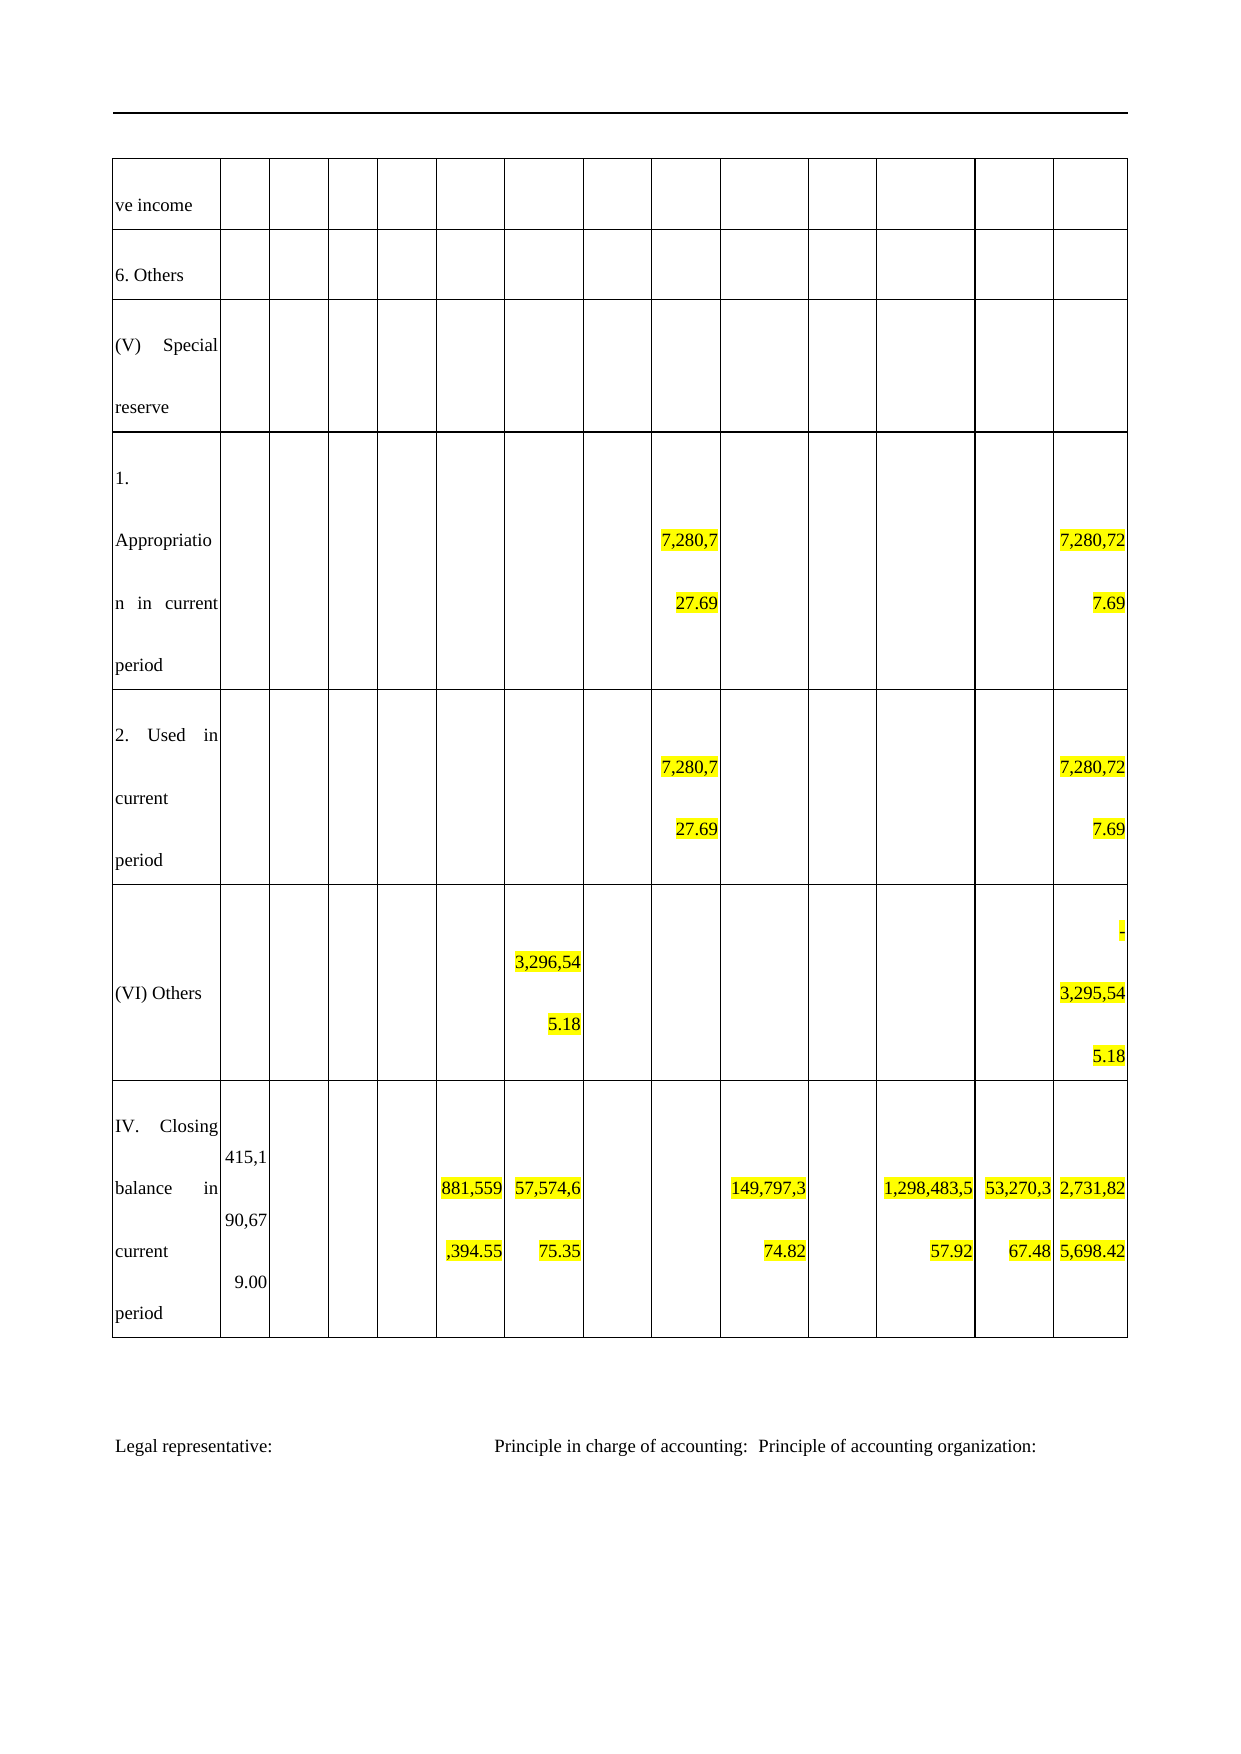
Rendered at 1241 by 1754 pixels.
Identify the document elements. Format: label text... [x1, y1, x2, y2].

table_cell [584, 159, 651, 228]
table_cell [652, 885, 720, 1079]
table_cell 149,797,374.82 [721, 1081, 808, 1337]
table_cell [584, 885, 651, 1079]
table_cell [809, 690, 876, 884]
table_cell -3,295,545.18 [1054, 885, 1127, 1079]
table_cell [1054, 230, 1127, 299]
table_cell 2. Used in current period [113, 690, 220, 884]
table_cell [378, 885, 436, 1079]
table_cell [270, 690, 328, 884]
table_cell [378, 690, 436, 884]
table_cell [505, 230, 583, 299]
table_cell [270, 1081, 328, 1337]
table_cell [721, 690, 808, 884]
table_cell [809, 885, 876, 1079]
table_cell 7,280,727.69 [652, 433, 720, 689]
table_cell [652, 159, 720, 228]
table_cell [877, 433, 974, 689]
table_cell [437, 885, 504, 1079]
table_cell [976, 159, 1053, 228]
table_cell [329, 885, 377, 1079]
table_cell [584, 433, 651, 689]
table_cell 1. Appropriation in current period [113, 433, 220, 689]
table_cell [221, 300, 269, 431]
table_cell [652, 1081, 720, 1337]
table_cell [378, 300, 436, 431]
table_header Legal representative: [113, 1401, 487, 1473]
table_cell [584, 230, 651, 299]
table_cell [877, 300, 974, 431]
table_cell [270, 230, 328, 299]
table_cell [505, 159, 583, 228]
table_cell 881,559,394.55 [437, 1081, 504, 1337]
table_cell [721, 300, 808, 431]
table_cell [270, 885, 328, 1079]
table_cell [976, 885, 1053, 1079]
table_cell [976, 690, 1053, 884]
table_cell [221, 690, 269, 884]
table_cell [584, 1081, 651, 1337]
table_cell (V) Special reserve [113, 300, 220, 431]
table_cell [378, 230, 436, 299]
table_header Principle of accounting organization: [756, 1401, 1128, 1473]
table_cell [1054, 300, 1127, 431]
table_cell [652, 230, 720, 299]
table_cell [329, 1081, 377, 1337]
table_cell [329, 159, 377, 228]
table_cell [809, 230, 876, 299]
table_cell [721, 159, 808, 228]
table_cell 7,280,727.69 [652, 690, 720, 884]
table_cell 2,731,825,698.42 [1054, 1081, 1127, 1337]
table_header Principle in charge of accounting: [487, 1401, 756, 1473]
table_cell [437, 690, 504, 884]
table_cell [1054, 159, 1127, 228]
table_cell [721, 885, 808, 1079]
table_cell 53,270,367.48 [976, 1081, 1053, 1337]
table_cell [809, 1081, 876, 1337]
table_cell [877, 690, 974, 884]
table_cell [378, 159, 436, 228]
table_cell [976, 300, 1053, 431]
table_cell [221, 159, 269, 228]
table_cell [976, 230, 1053, 299]
table_cell [809, 159, 876, 228]
table_cell [877, 159, 974, 228]
table_cell [329, 230, 377, 299]
table_cell [221, 885, 269, 1079]
table_cell [221, 230, 269, 299]
table_cell [270, 433, 328, 689]
table_cell IV. Closing balance in current period [113, 1081, 220, 1337]
table_cell [584, 300, 651, 431]
table_cell 6. Others [113, 230, 220, 299]
table_cell [329, 433, 377, 689]
table_cell [437, 433, 504, 689]
table_cell [437, 230, 504, 299]
table_cell [505, 433, 583, 689]
table_cell [877, 230, 974, 299]
table_cell [505, 300, 583, 431]
table_cell 57,574,675.35 [505, 1081, 583, 1337]
table_cell 7,280,727.69 [1054, 690, 1127, 884]
table_cell [652, 300, 720, 431]
table_cell [378, 433, 436, 689]
table_cell [809, 433, 876, 689]
table_cell [505, 690, 583, 884]
table_cell 7,280,727.69 [1054, 433, 1127, 689]
table_cell 3,296,545.18 [505, 885, 583, 1079]
table_cell [437, 159, 504, 228]
table_cell 1,298,483,557.92 [877, 1081, 974, 1337]
table_cell (VI) Others [113, 885, 220, 1079]
table_cell [437, 300, 504, 431]
table_cell [809, 300, 876, 431]
table_cell [378, 1081, 436, 1337]
table_cell [976, 433, 1053, 689]
table_cell [221, 433, 269, 689]
table_cell 415,190,679.00 [221, 1081, 269, 1337]
table_cell [721, 230, 808, 299]
table_cell [877, 885, 974, 1079]
table_cell [721, 433, 808, 689]
table_cell [270, 300, 328, 431]
table_cell [329, 690, 377, 884]
table_cell ve income [113, 159, 220, 228]
table_cell [584, 690, 651, 884]
table_cell [329, 300, 377, 431]
table_cell [270, 159, 328, 228]
